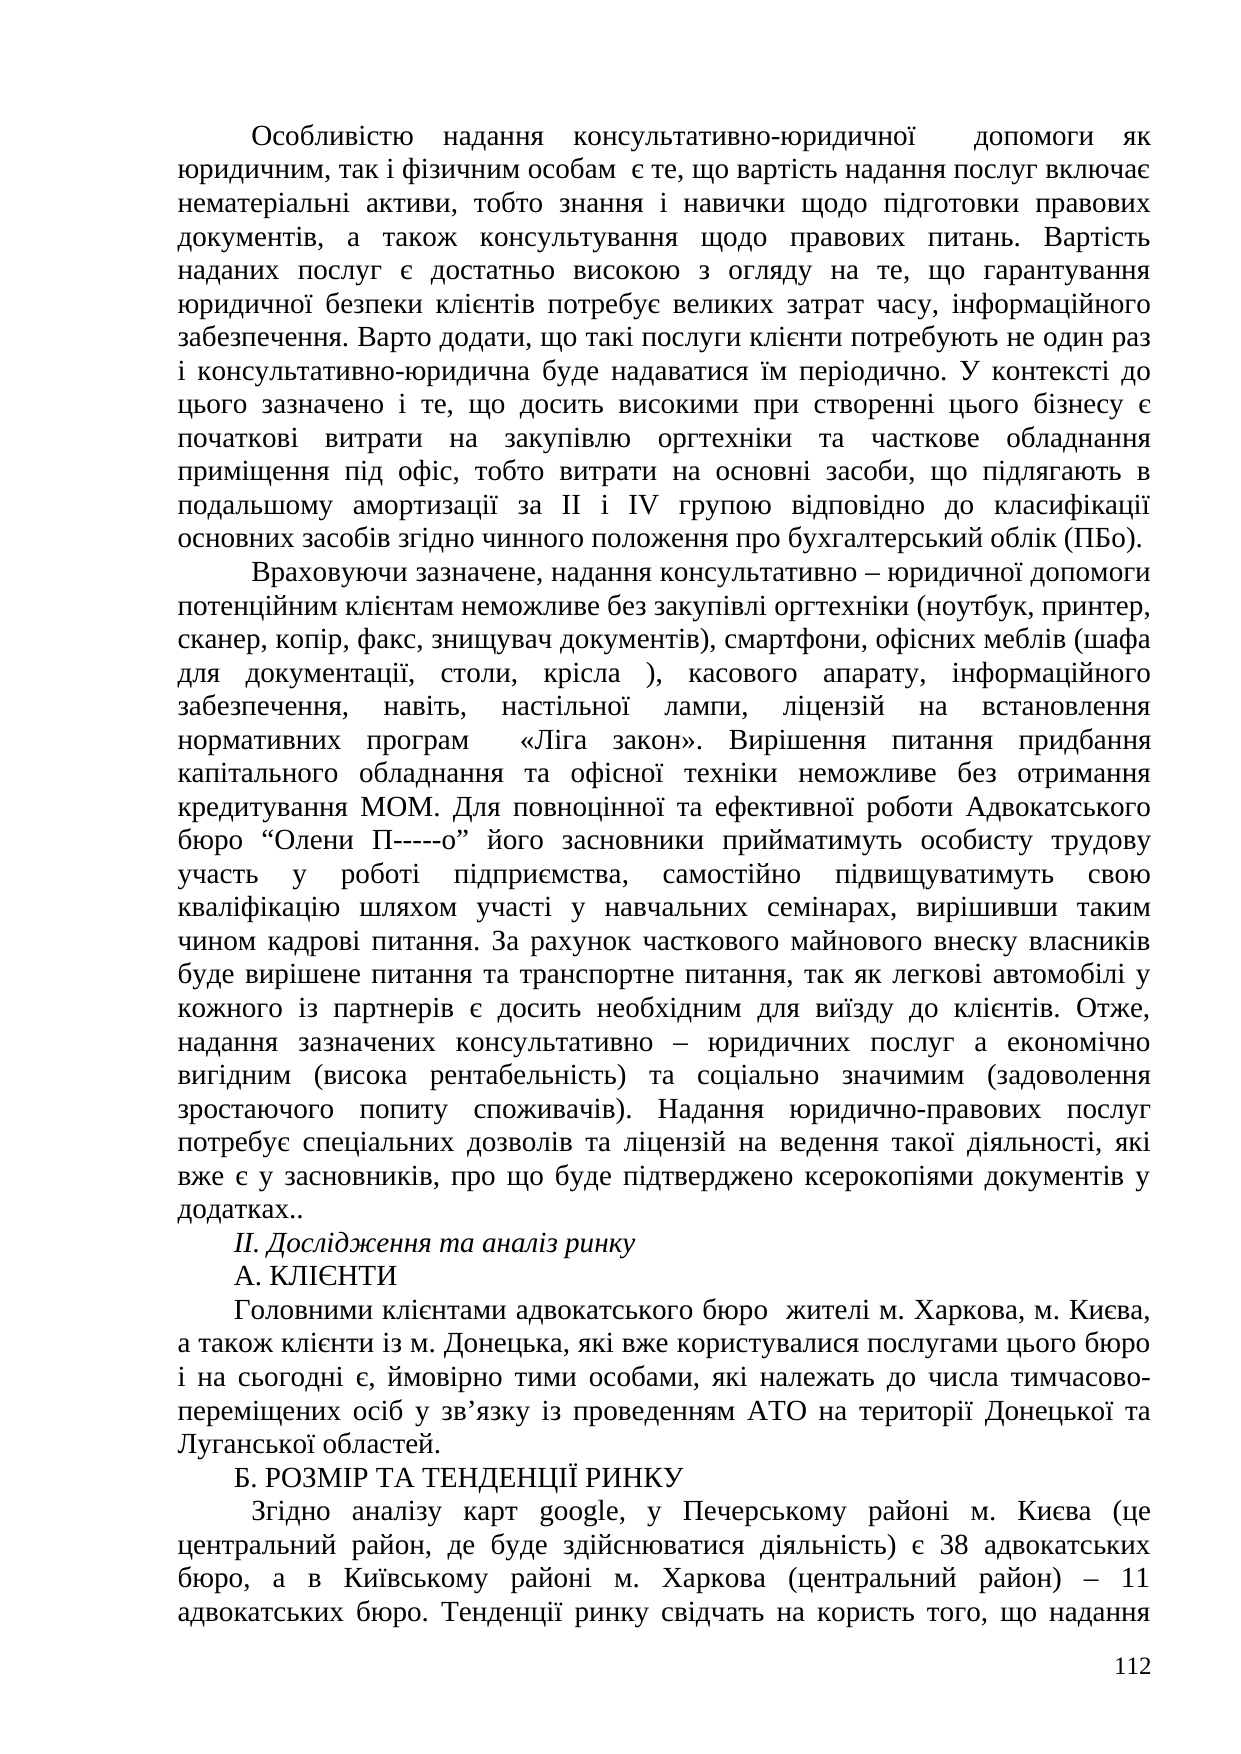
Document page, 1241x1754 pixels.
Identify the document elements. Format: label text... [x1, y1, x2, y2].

text II. Дослідження та аналіз ринку [177, 1225, 1152, 1258]
text Особливістю надання консультативно-юридичної допомоги як юридичним, так і фізичним особам є те, що вартість надання послуг включає нематеріальні активи, тобто знання і навички щодо підготовки правових документів, а також консультування щодо правових питань. Вартість наданих послуг є достатньо високою з огляду на те, що гарантування юридичної безпеки клієнтів потребує великих затрат часу, інформаційного забезпечення. Варто додати, що такі послуги клієнти потребують не один раз і консультативно-юридична буде надаватися їм періодично. У контексті до цього зазначено і те, що досить високими при створенні цього бізнесу є початкові витрати на закупівлю оргтехніки та часткове обладнання приміщення під офіс, тобто витрати на основні засоби, що підлягають в подальшому амортизації за ІІ і IV групою відповідно до класифікації основних засобів згідно чинного положення про бухгалтерський облік (ПБо). [177, 118, 1152, 554]
text Головними клієнтами адвокатського бюро жителі м. Харкова, м. Києва, а також клієнти із м. Донецька, які вже користувалися послугами цього бюро і на сьогодні є, ймовірно тими особами, які належать до числа тимчасово-переміщених осіб у зв’язку із проведенням АТО на території Донецької та Луганської областей. [177, 1292, 1152, 1460]
text Згідно аналізу карт google, у Печерському районі м. Києва (це центральний район, де буде здійснюватися діяльність) є 38 адвокатських бюро, а в Київському районі м. Харкова (центральний район) – 11 адвокатських бюро. Тенденції ринку свідчать на користь того, що надання [177, 1493, 1152, 1627]
text Враховуючи зазначене, надання консультативно – юридичної допомоги потенційним клієнтам неможливе без закупівлі оргтехніки (ноутбук, принтер, сканер, копір, факс, знищувач документів), смартфони, офісних меблів (шафа для документації, столи, крісла ), касового апарату, інформаційного забезпечення, навіть, настільної лампи, ліцензій на встановлення нормативних програм «Ліга закон». Вирішення питання придбання капітального обладнання та офісної техніки неможливе без отримання кредитування МОМ. Для повноцінної та ефективної роботи Адвокатського бюро “Олени П-----о” його засновники прийматимуть особисту трудову участь у роботі підприємства, самостійно підвищуватимуть свою кваліфікацію шляхом участі у навчальних семінарах, вирішивши таким чином кадрові питання. За рахунок часткового майнового внеску власників буде вирішене питання та транспортне питання, так як легкові автомобілі у кожного із партнерів є досить необхідним для виїзду до клієнтів. Отже, надання зазначених консультативно – юридичних послуг а економічно вигідним (висока рентабельність) та соціально значимим (задоволення зростаючого попиту споживачів). Надання юридично-правових послуг потребує спеціальних дозволів та ліцензій на ведення такої діяльності, які вже є у засновників, про що буде підтверджено ксерокопіями документів у додатках.. [177, 554, 1152, 1225]
text Б. РОЗМІР ТА ТЕНДЕНЦІЇ РИНКУ [177, 1460, 1152, 1493]
text A. КЛІЄНТИ [177, 1258, 1152, 1292]
